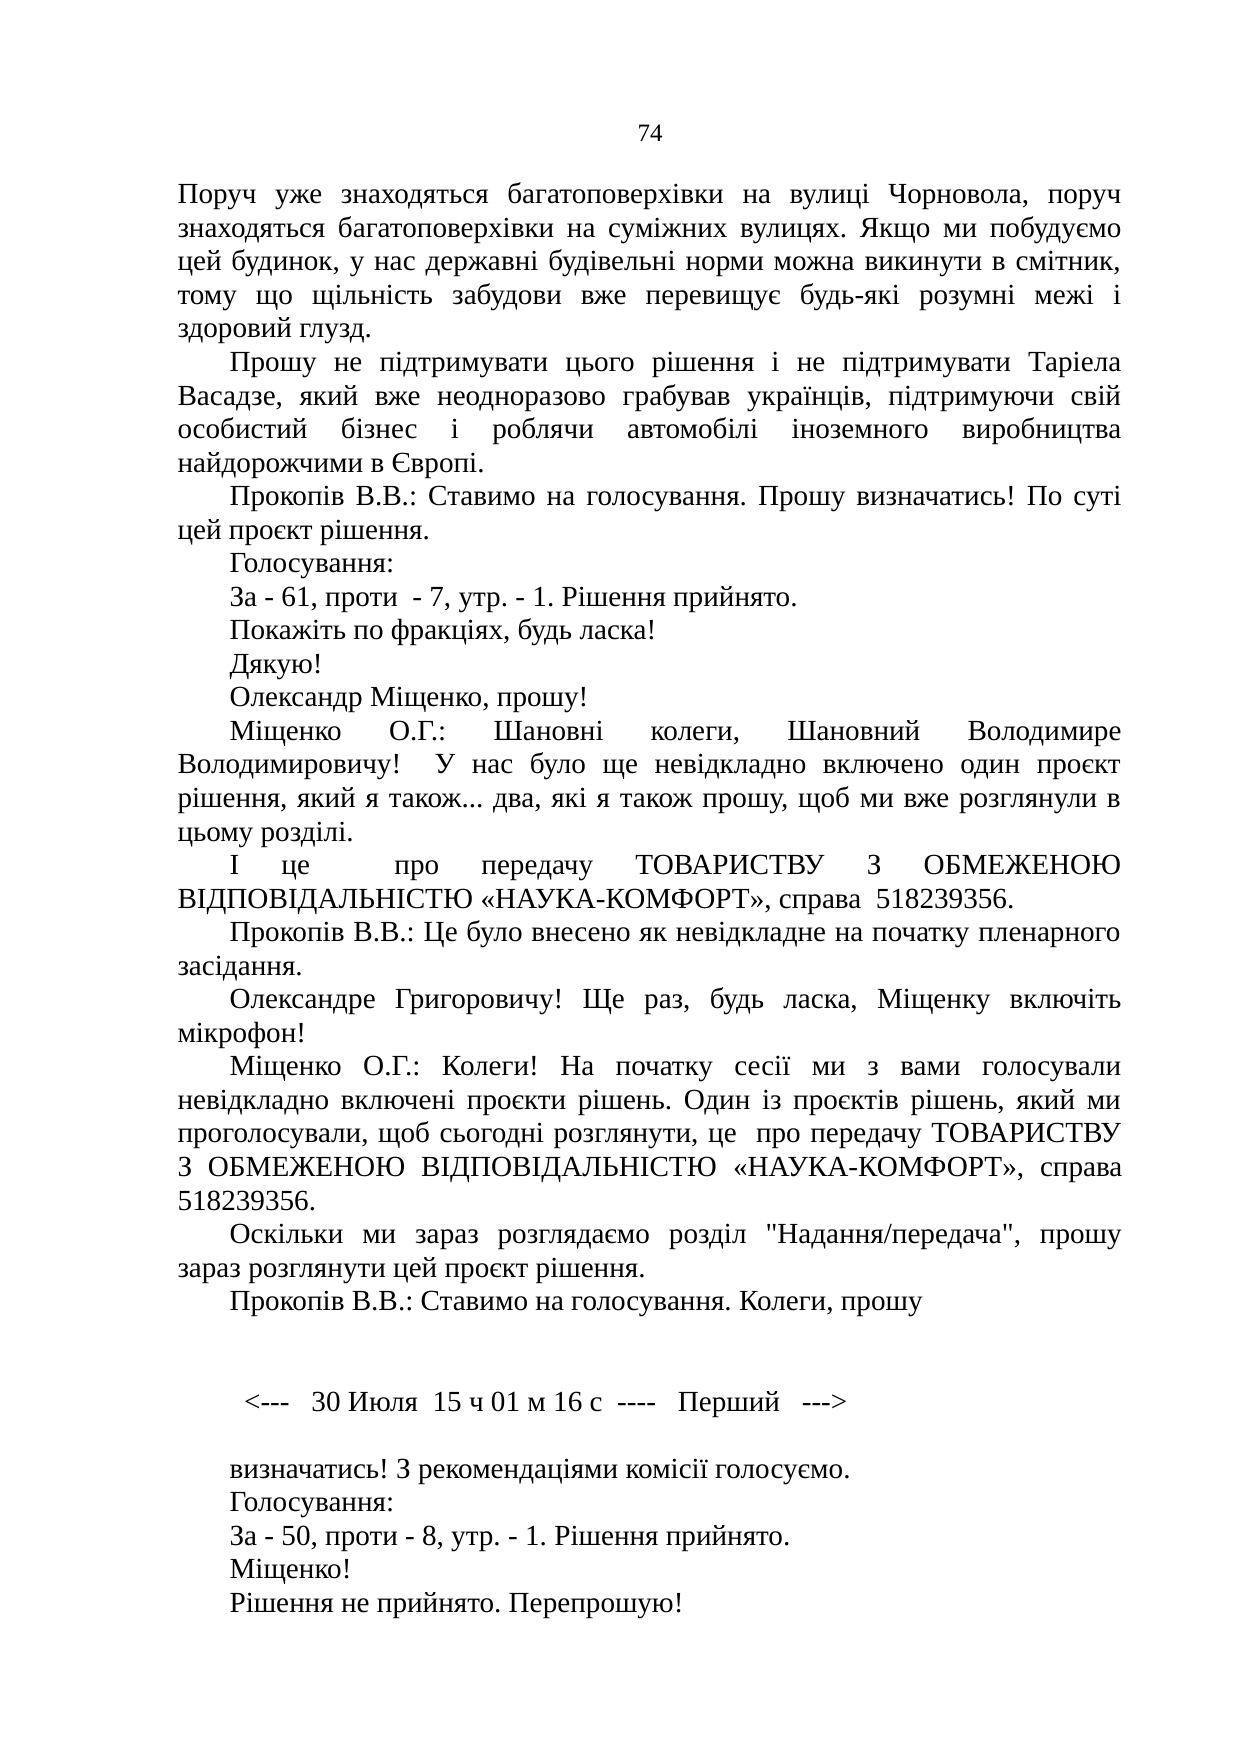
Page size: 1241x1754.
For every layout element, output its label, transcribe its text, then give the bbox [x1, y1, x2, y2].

text Дякую! [177, 646, 1122, 679]
text визначатись! З рекомендаціями комісії голосуємо. [177, 1451, 1122, 1484]
text За - 61, проти - 7, утр. - 1. Рішення прийнято. [177, 579, 1122, 612]
text Оскільки ми зараз розглядаємо розділ "Надання/передача", прошу зараз розглянути цей проєкт рішення. [177, 1216, 1122, 1283]
text І це про передачу ТОВАРИСТВУ З ОБМЕЖЕНОЮ ВІДПОВІДАЛЬНІСТЮ «НАУКА-КОМФОРТ», справа 518239356. [177, 847, 1122, 914]
text Олександр Міщенко, прошу! [177, 679, 1122, 713]
text Поруч уже знаходяться багатоповерхівки на вулиці Чорновола, поруч знаходяться багатоповерхівки на суміжних вулицях. Якщо ми побудуємо цей будинок, у нас державні будівельні норми можна викинути в смітник, тому що щільність забудови вже перевищує будь-які розумні межі і здоровий глузд. [177, 176, 1122, 344]
text Прокопів В.В.: Ставимо на голосування. Прошу визначатись! По суті цей проєкт рішення. [177, 478, 1122, 545]
text Прошу не підтримувати цього рішення і не підтримувати Таріела Васадзе, який вже неодноразово грабував українців, підтримуючи свій особистий бізнес і роблячи автомобілі іноземного виробництва найдорожчими в Європі. [177, 344, 1122, 478]
text Міщенко! [177, 1552, 1122, 1585]
text Покажіть по фракціях, будь ласка! [177, 612, 1122, 646]
text Прокопів В.В.: Це було внесено як невідкладне на початку пленарного засідання. [177, 914, 1122, 981]
text За - 50, проти - 8, утр. - 1. Рішення прийнято. [177, 1518, 1122, 1552]
text Міщенко О.Г.: Шановні колеги, Шановний Володимире Володимировичу! У нас було ще невідкладно включено один проєкт рішення, який я також... два, які я також прошу, щоб ми вже розглянули в цьому розділі. [177, 713, 1122, 847]
text Рішення не прийнято. Перепрошую! [177, 1585, 1122, 1619]
text Олександре Григоровичу! Ще раз, будь ласка, Міщенку включіть мікрофон! [177, 981, 1122, 1048]
text Голосування: [177, 545, 1122, 579]
text <--- 30 Июля 15 ч 01 м 16 с ---- Перший ---> [177, 1384, 1122, 1417]
text Прокопів В.В.: Ставимо на голосування. Колеги, прошу [177, 1283, 1122, 1317]
text Голосування: [177, 1484, 1122, 1518]
text Міщенко О.Г.: Колеги! На початку сесії ми з вами голосували невідкладно включені проєкти рішень. Один із проєктів рішень, який ми проголосували, щоб сьогодні розглянути, це про передачу ТОВАРИСТВУ З ОБМЕЖЕНОЮ ВІДПОВІДАЛЬНІСТЮ «НАУКА-КОМФОРТ», справа 518239356. [177, 1048, 1122, 1216]
